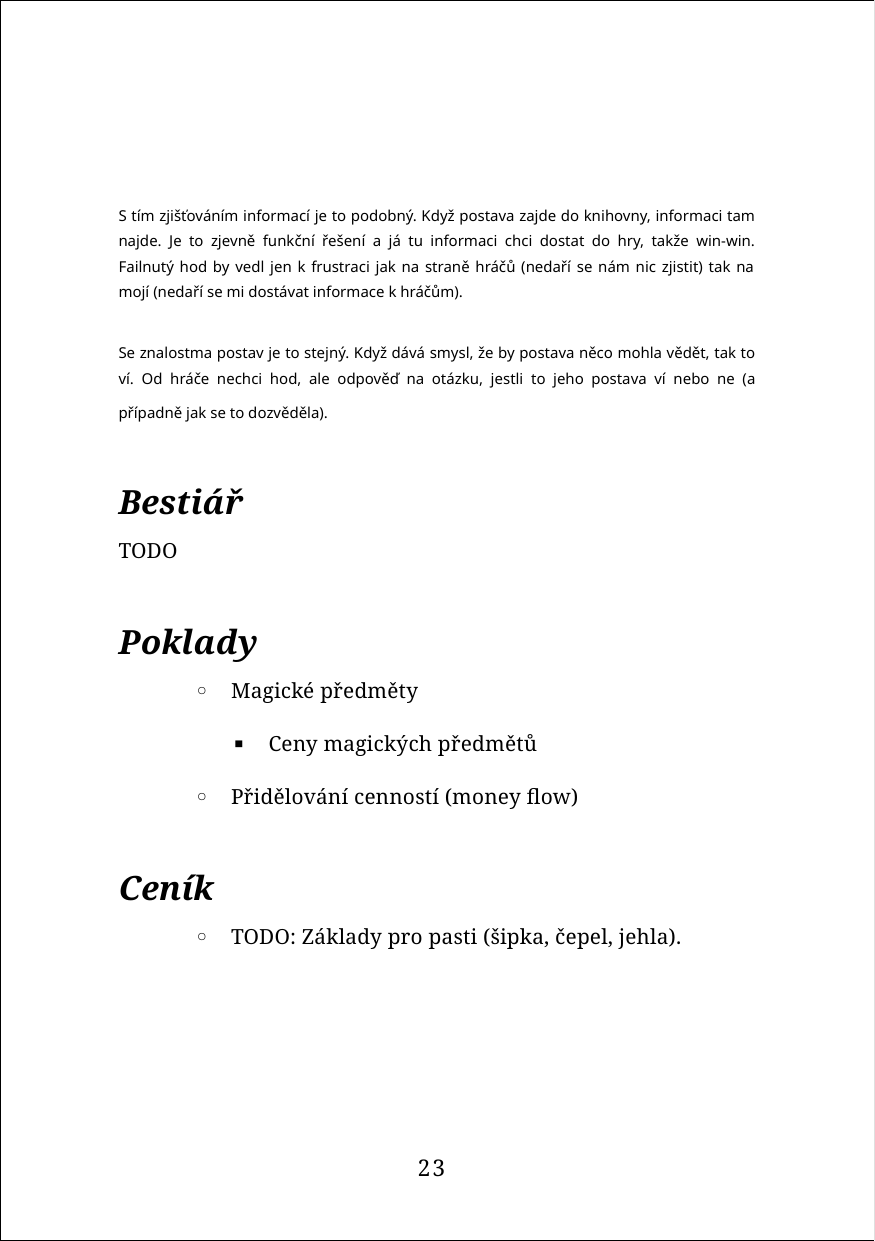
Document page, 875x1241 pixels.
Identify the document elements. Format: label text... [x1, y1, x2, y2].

list Magické předměty [193, 676, 756, 704]
subtitle Poklady [118, 619, 756, 664]
text S tím zjišťováním informací je to podobný. Když postava zajde do knihovny, informaci tam najde. Je to zjevně funkční řešení a já tu informaci chci dostat do hry, takže win-win. Failnutý hod by vedl jen k frustraci jak na straně hráčů (nedaří se nám nic zjistit) tak na mojí (nedaří se mi dostávat informace k hráčům). Se znalostma postav je to stejný. Když dává smysl, že by postava něco mohla vědět, tak to ví. Od hráče nechci hod, ale odpověď na otázku, jestli to jeho postava ví nebo ne (a případně jak se to dozvěděla). [118, 172, 756, 424]
list Ceny magických předmětů [231, 729, 756, 758]
text TODO [118, 536, 756, 564]
list TODO: Základy pro pasti (šipka, čepel, jehla). [193, 922, 756, 951]
subtitle Bestiář [118, 479, 756, 524]
list Přidělování cenností (money flow) [193, 782, 756, 811]
subtitle Ceník [118, 865, 756, 911]
